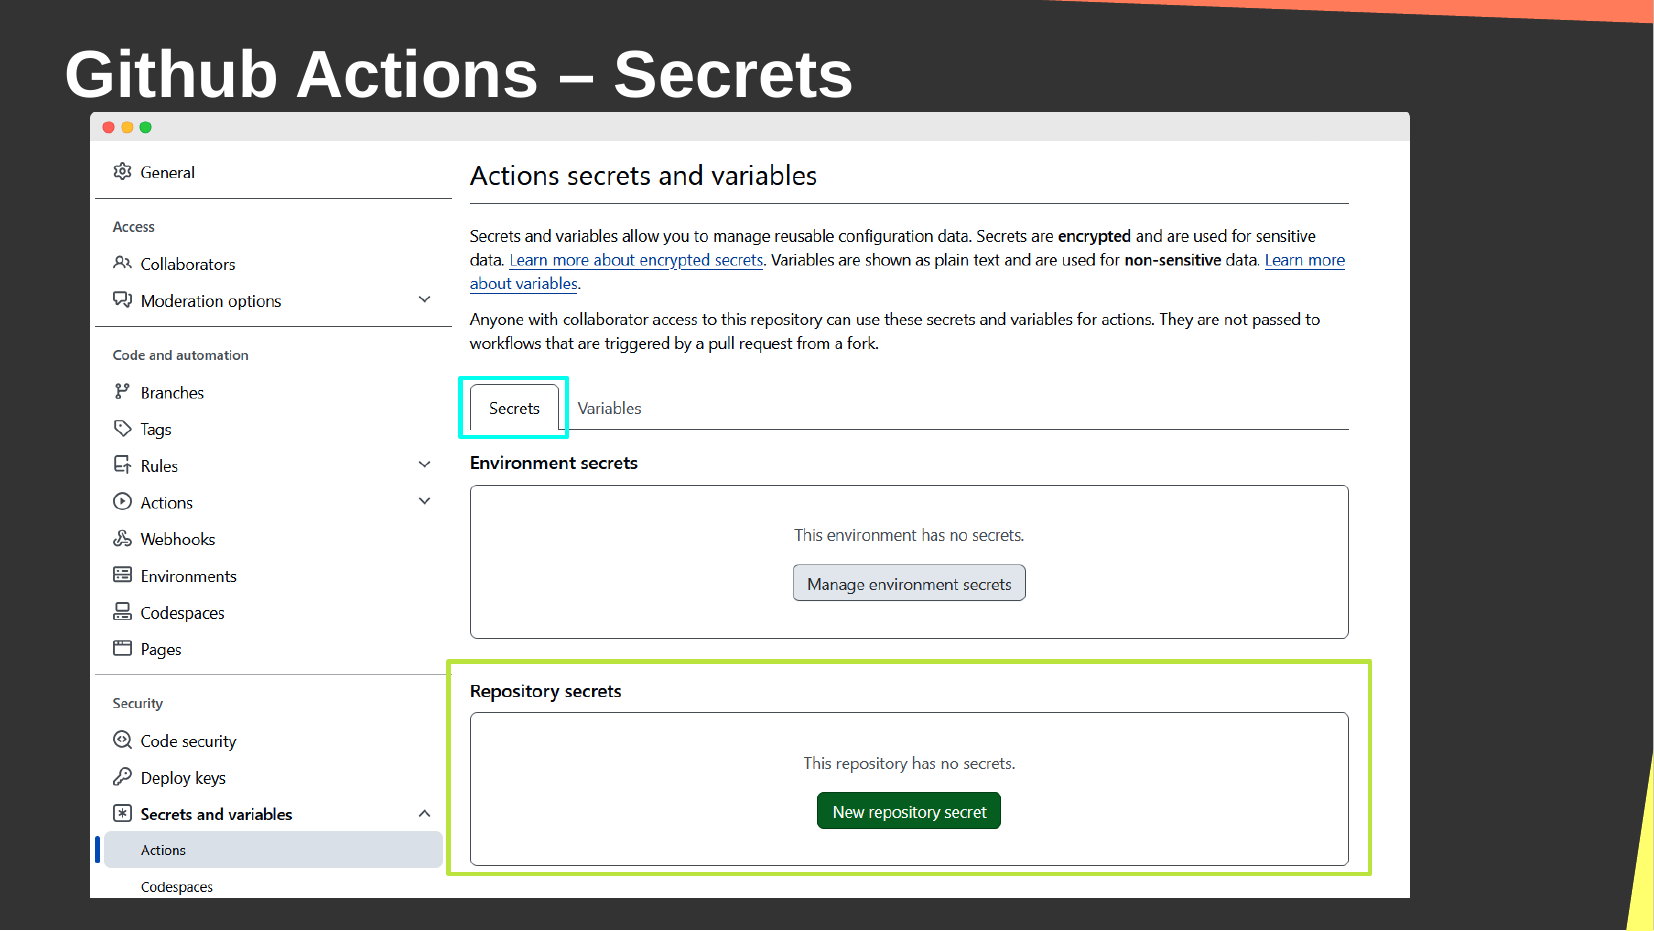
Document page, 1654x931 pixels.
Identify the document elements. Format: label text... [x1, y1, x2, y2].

text_box [1042, 0, 1654, 24]
title Github Actions – Secrets [64, 37, 1471, 113]
picture [90, 113, 1410, 898]
text_box [1626, 745, 1654, 931]
